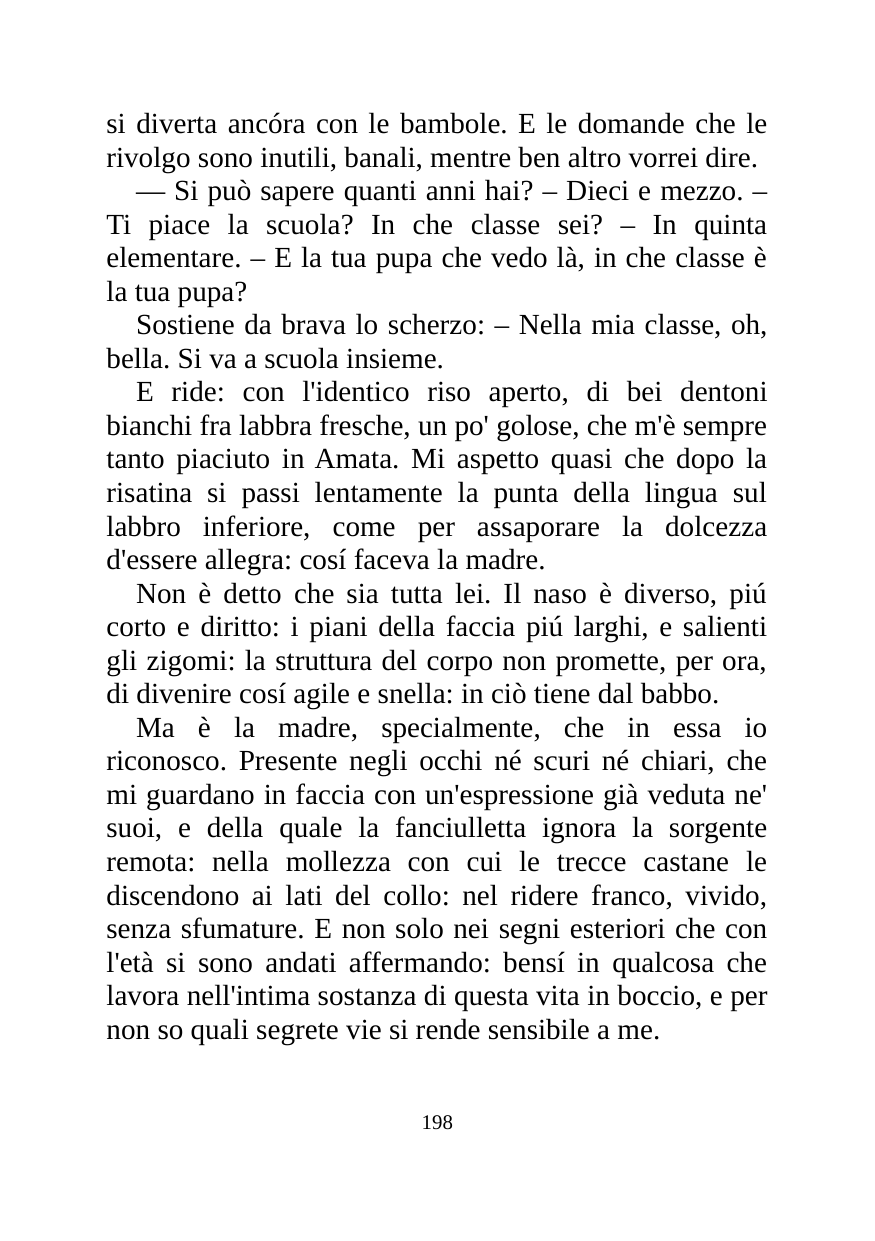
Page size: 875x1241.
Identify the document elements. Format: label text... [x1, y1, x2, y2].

text Sostiene da brava lo scherzo: – Nella mia classe, oh, bella. Si va a scuola insieme. [106, 307, 768, 374]
text E ride: con l'identico riso aperto, di bei dentoni bianchi fra labbra fresche, un po' golose, che m'è sempre tanto piaciuto in Amata. Mi aspetto quasi che dopo la risatina si passi lentamente la punta della lingua sul labbro inferiore, come per assaporare la dolcezza d'essere allegra: cosí faceva la madre. [106, 374, 768, 576]
text si diverta ancóra con le bambole. E le domande che le rivolgo sono inutili, banali, mentre ben altro vorrei dire. [106, 106, 768, 173]
text — Si può sapere quanti anni hai? – Dieci e mezzo. – Ti piace la scuola? In che classe sei? – In quinta elementare. – E la tua pupa che vedo là, in che classe è la tua pupa? [106, 173, 768, 307]
text Ma è la madre, specialmente, che in essa io riconosco. Presente negli occhi né scuri né chiari, che mi guardano in faccia con un'espressione già veduta ne' suoi, e della quale la fanciulletta ignora la sorgente remota: nella mollezza con cui le trecce castane le discendono ai lati del collo: nel ridere franco, vivido, senza sfumature. E non solo nei segni esteriori che con l'età si sono andati affermando: bensí in qualcosa che lavora nell'intima sostanza di questa vita in boccio, e per non so quali segrete vie si rende sensibile a me. [106, 710, 768, 1045]
text Non è detto che sia tutta lei. Il naso è diverso, piú corto e diritto: i piani della faccia piú larghi, e salienti gli zigomi: la struttura del corpo non promette, per ora, di divenire cosí agile e snella: in ciò tiene dal babbo. [106, 576, 768, 710]
